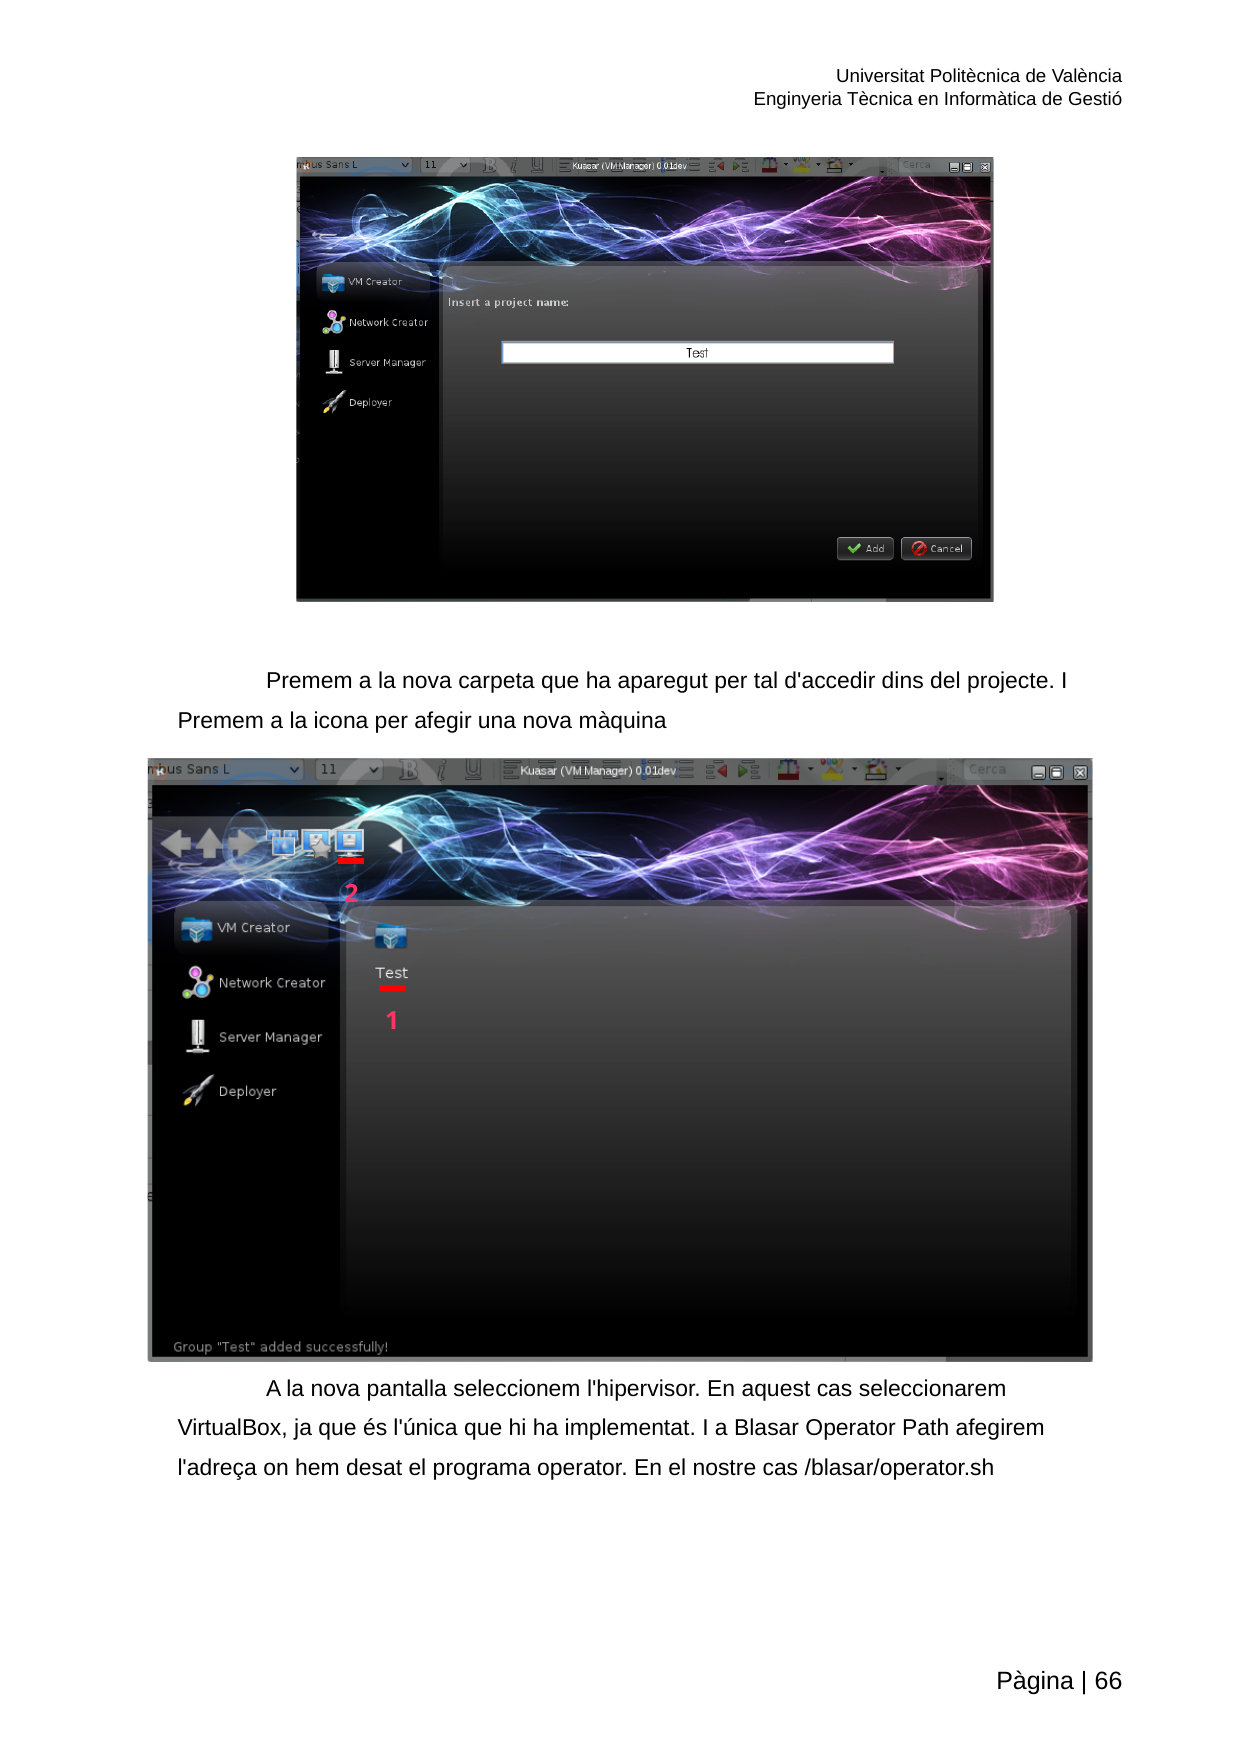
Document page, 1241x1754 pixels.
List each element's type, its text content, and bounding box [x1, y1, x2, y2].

text A la nova pantalla seleccionem l'hipervisor. En aquest cas seleccionarem VirtualBox, ja que és l'única que hi ha implementat. I a Blasar Operator Path afegirem l'adreça on hem desat el programa operator. En el nostre cas /blasar/operator.sh [177, 1330, 1122, 1480]
picture [296, 157, 994, 602]
text Premem a la nova carpeta que ha aparegut per tal d'accedir dins del projecte. I Premem a la icona per afegir una nova màquina [177, 667, 1122, 733]
picture [147, 758, 1093, 1362]
